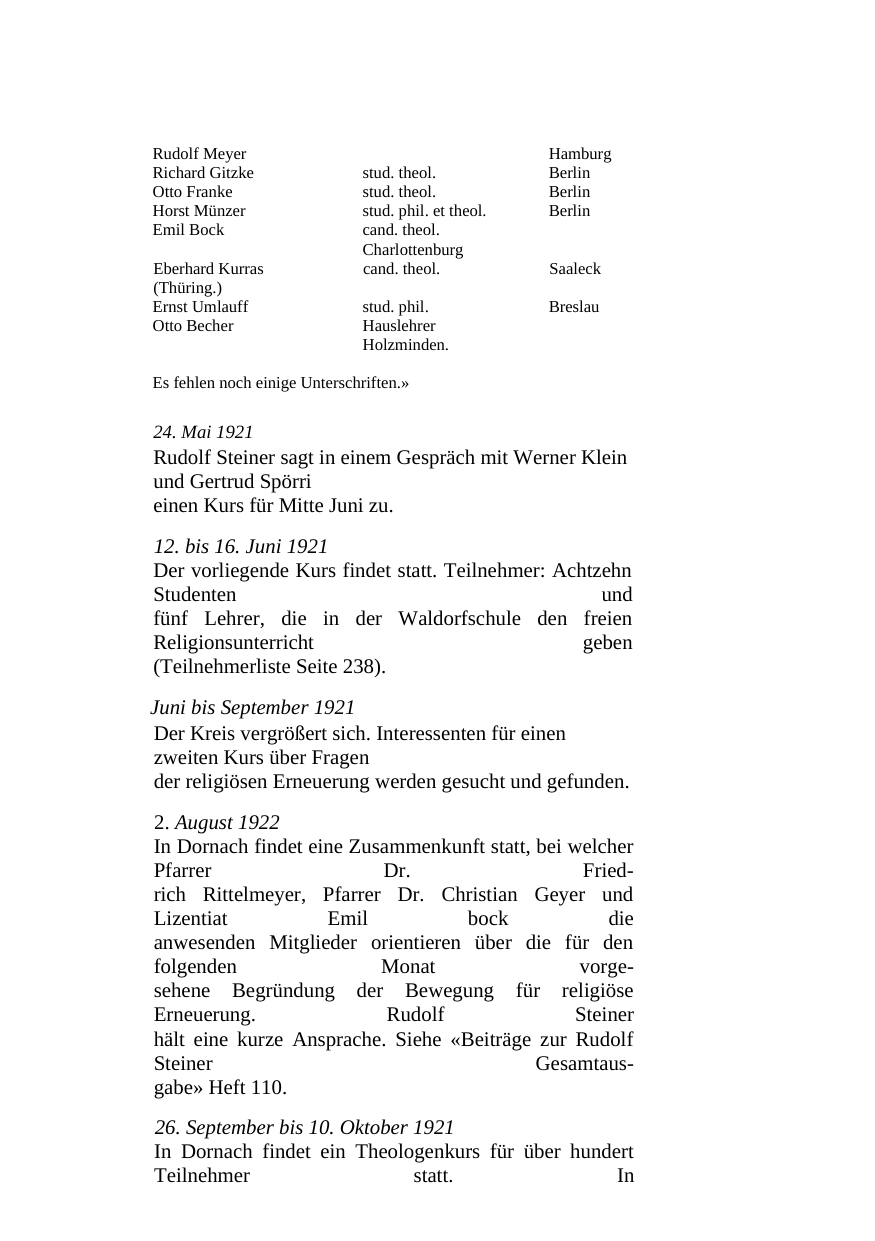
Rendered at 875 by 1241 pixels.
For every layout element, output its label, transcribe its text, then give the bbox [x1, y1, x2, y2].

text Der Kreis vergrößert sich. Interessenten für einen zweiten Kurs über Fragen [153, 721, 635, 769]
text Otto Franke stud. theol. Berlin [152, 182, 635, 201]
text Rudolf Meyer Hamburg [152, 143, 635, 163]
text 12. bis 16. Juni 1921 [153, 534, 635, 558]
text 26. September bis 10. Oktober 1921 [154, 1115, 635, 1139]
text 24. Mai 1921 [153, 421, 635, 443]
text einen Kurs für Mitte Juni zu. [153, 493, 635, 517]
text Der vorliegende Kurs findet statt. Teilnehmer: Achtzehn Studenten und fünf Lehrer, die in der Waldorfschule den freien Religionsunterricht geben (Teilnehmerliste Seite 238). [153, 558, 632, 678]
text Horst Münzer stud. phil. et theol. Berlin [152, 201, 635, 220]
text In Dornach findet ein Theologenkurs für über hundert Teilnehmer statt. In [154, 1139, 634, 1187]
text Es fehlen noch einige Unterschriften.» [152, 373, 635, 392]
text Juni bis September 1921 [150, 695, 635, 719]
text Emil Bock cand. theol. Charlottenburg [152, 220, 635, 258]
text 2. August 1922 [154, 810, 635, 834]
text Richard Gitzke stud. theol. Berlin [152, 163, 635, 182]
text Rudolf Steiner sagt in einem Gespräch mit Werner Klein und Gertrud Spörri [153, 445, 635, 493]
text Eberhard Kurras cand. theol. Saaleck (Thüring.) [153, 258, 635, 297]
text der religiösen Erneuerung werden gesucht und gefunden. [153, 769, 635, 793]
text Ernst Umlauff stud. phil. Breslau [152, 297, 635, 316]
text Otto Becher Hauslehrer Holzminden. [152, 316, 635, 354]
text In Dornach findet eine Zusammenkunft statt, bei welcher Pfarrer Dr. Fried- rich Rittelmeyer, Pfarrer Dr. Christian Geyer und Lizentiat Emil bock die anwesenden Mitglieder orientieren über die für den folgenden Monat vorge- sehene Begründung der Bewegung für religiöse Erneuerung. Rudolf Steiner hält eine kurze Ansprache. Siehe «Beiträge zur Rudolf Steiner Gesamtaus- gabe» Heft 110. [153, 834, 634, 1099]
